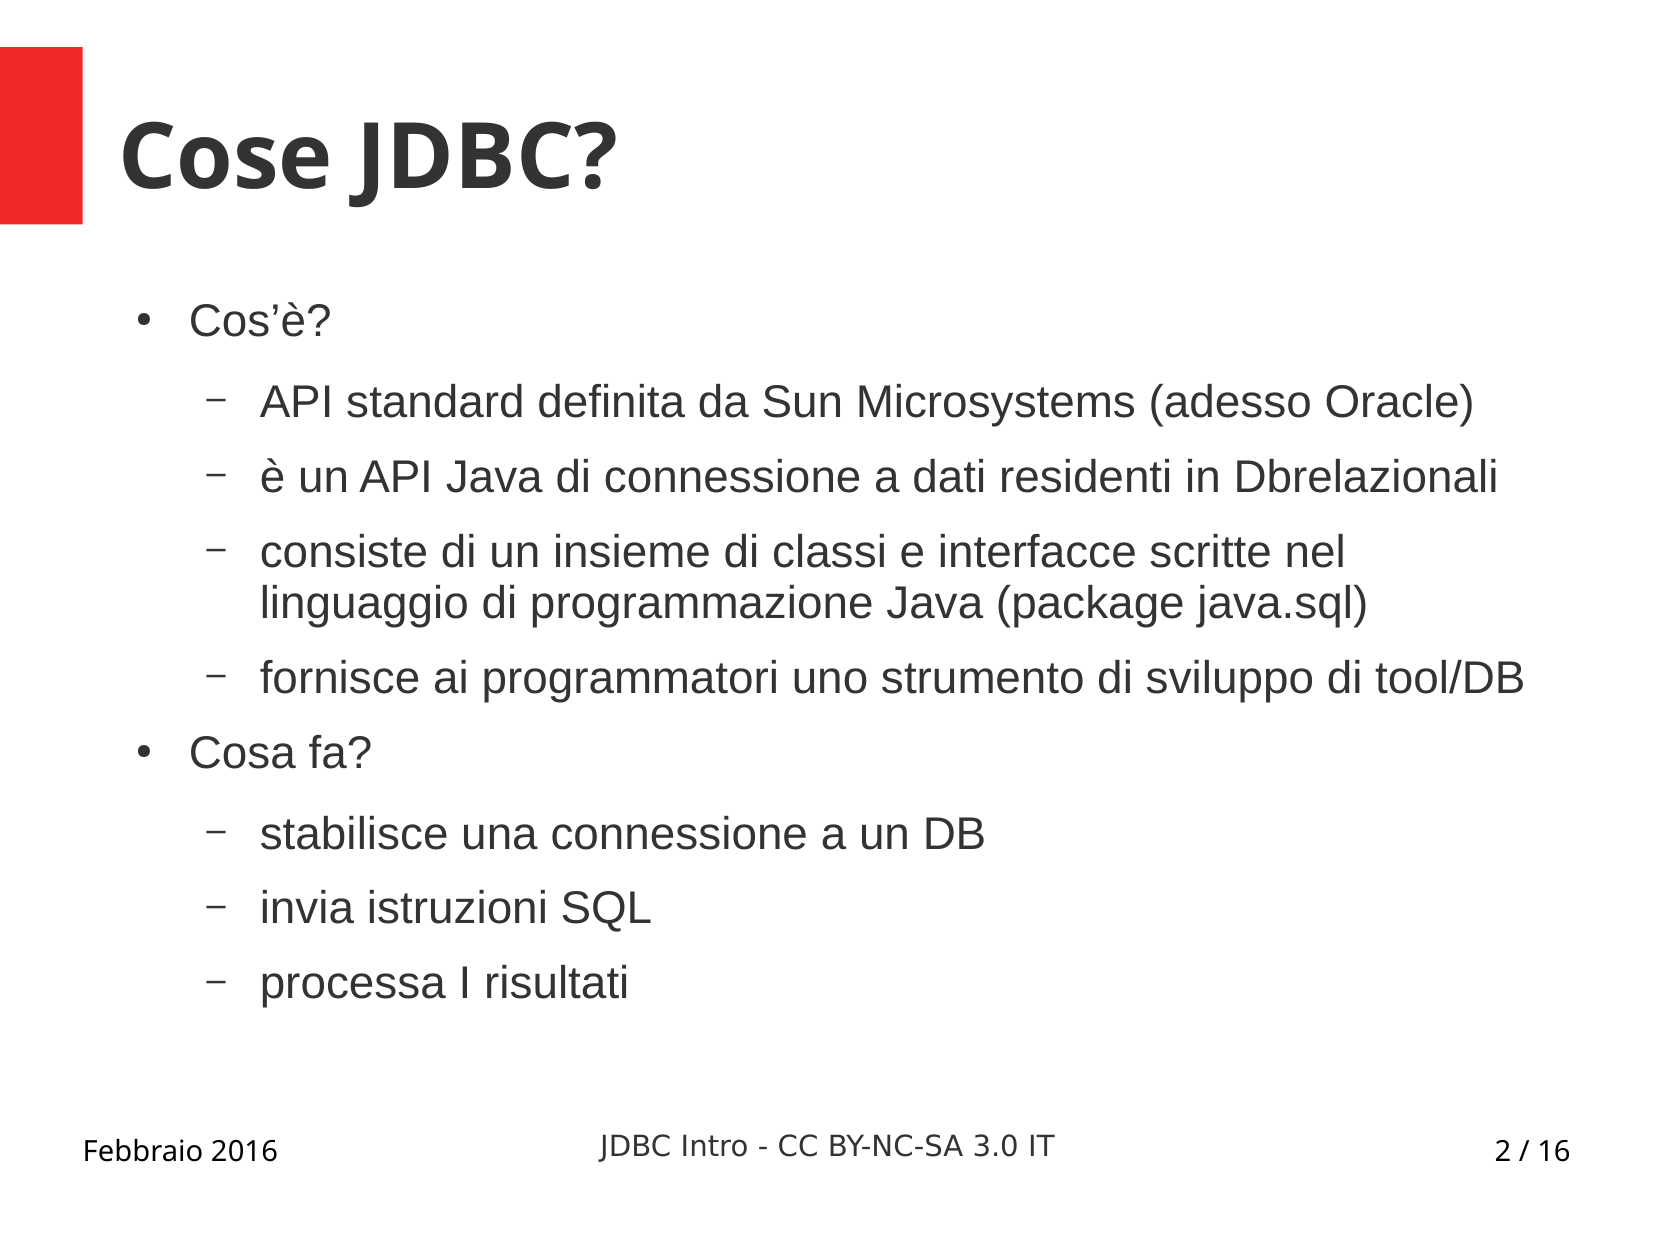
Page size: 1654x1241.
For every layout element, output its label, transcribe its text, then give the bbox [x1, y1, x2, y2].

list Cos’è? API standard definita da Sun Microsystems (adesso Oracle) è un API Java di connessione a dati residenti in Dbrelazionali consiste di un insieme di classi e interfacce scritte nel linguaggio di programmazione Java (package java.sql) fornisce ai programmatori uno strumento di sviluppo di tool/DB Cosa fa? stabilisce una connessione a un DB invia istruzioni SQL processa I risultati [118, 295, 1536, 1015]
title Cose JDBC? [118, 49, 1571, 257]
